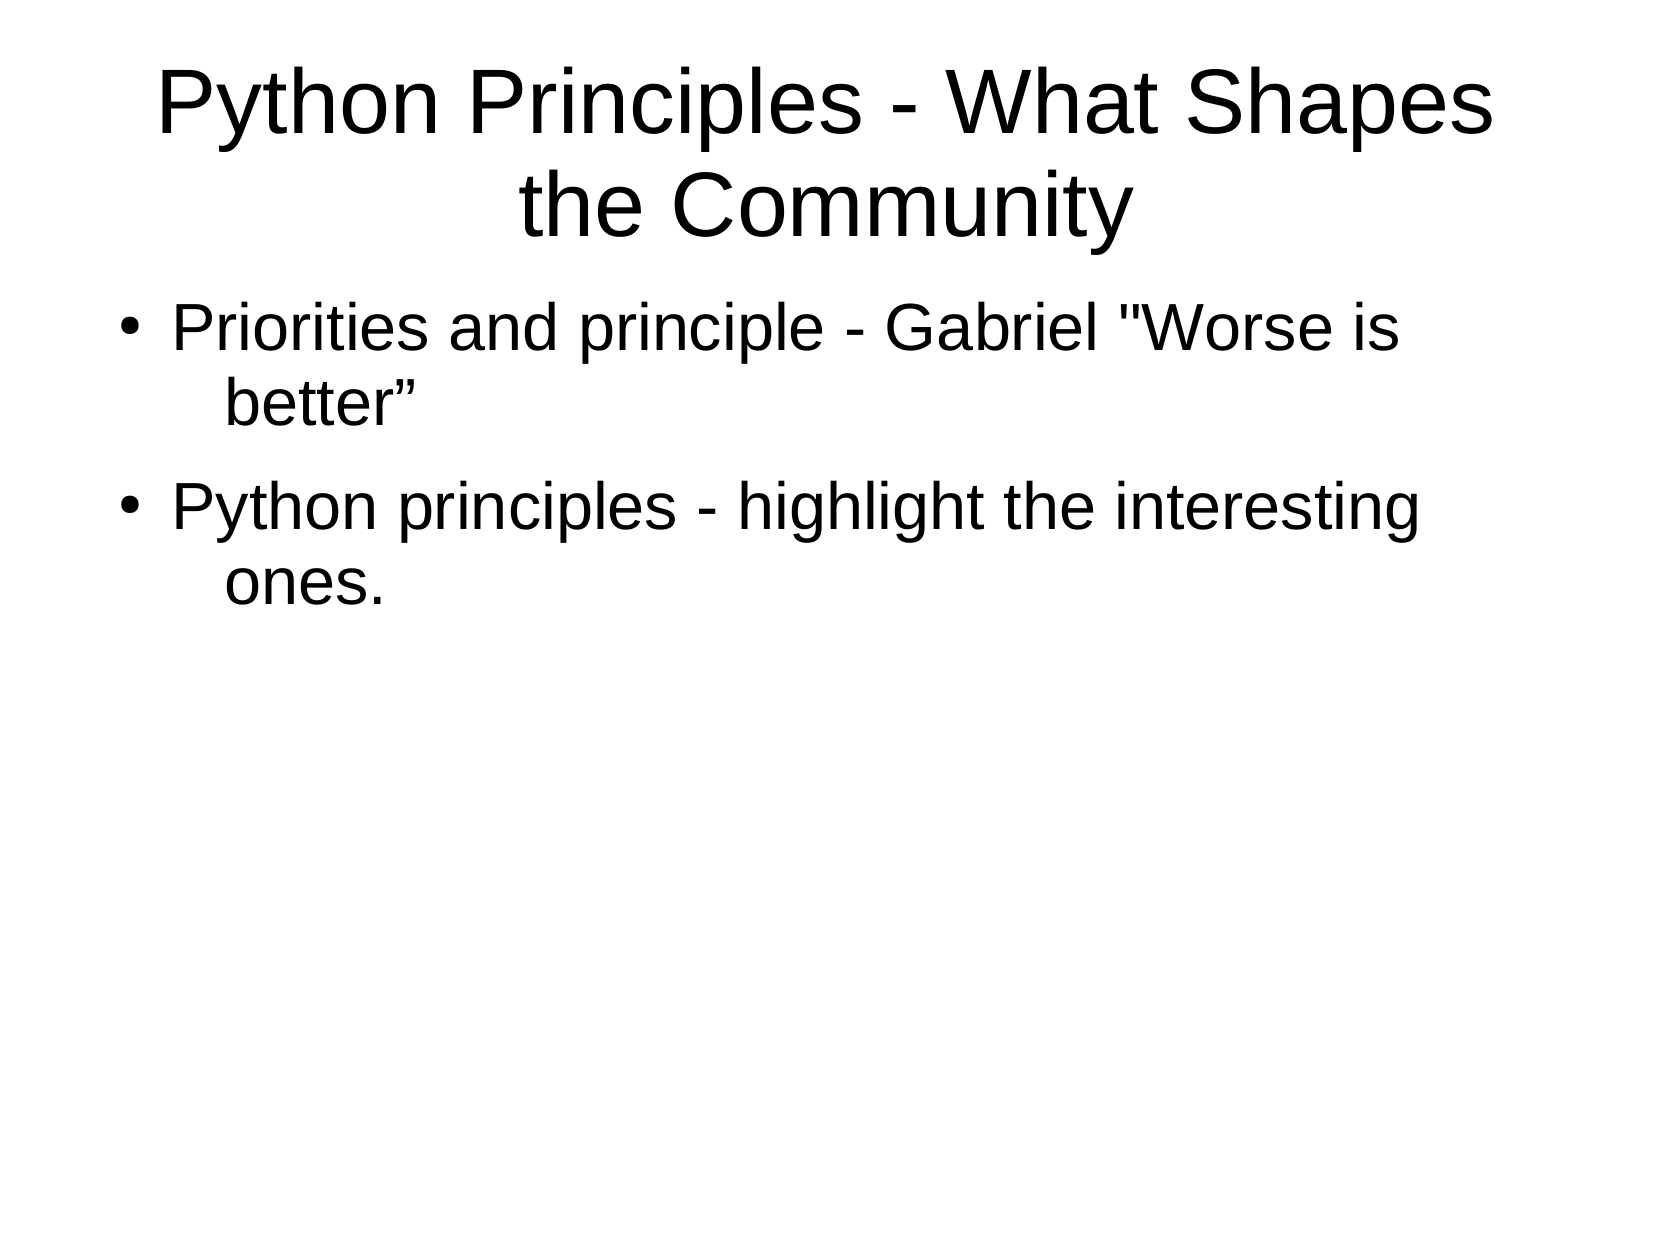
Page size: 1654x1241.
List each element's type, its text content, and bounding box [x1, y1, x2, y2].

title Python Principles - What Shapes the Community [82, 49, 1571, 257]
list Priorities and principle - Gabriel "Worse is better” Python principles - highlight the interesting ones. [82, 290, 1571, 1109]
